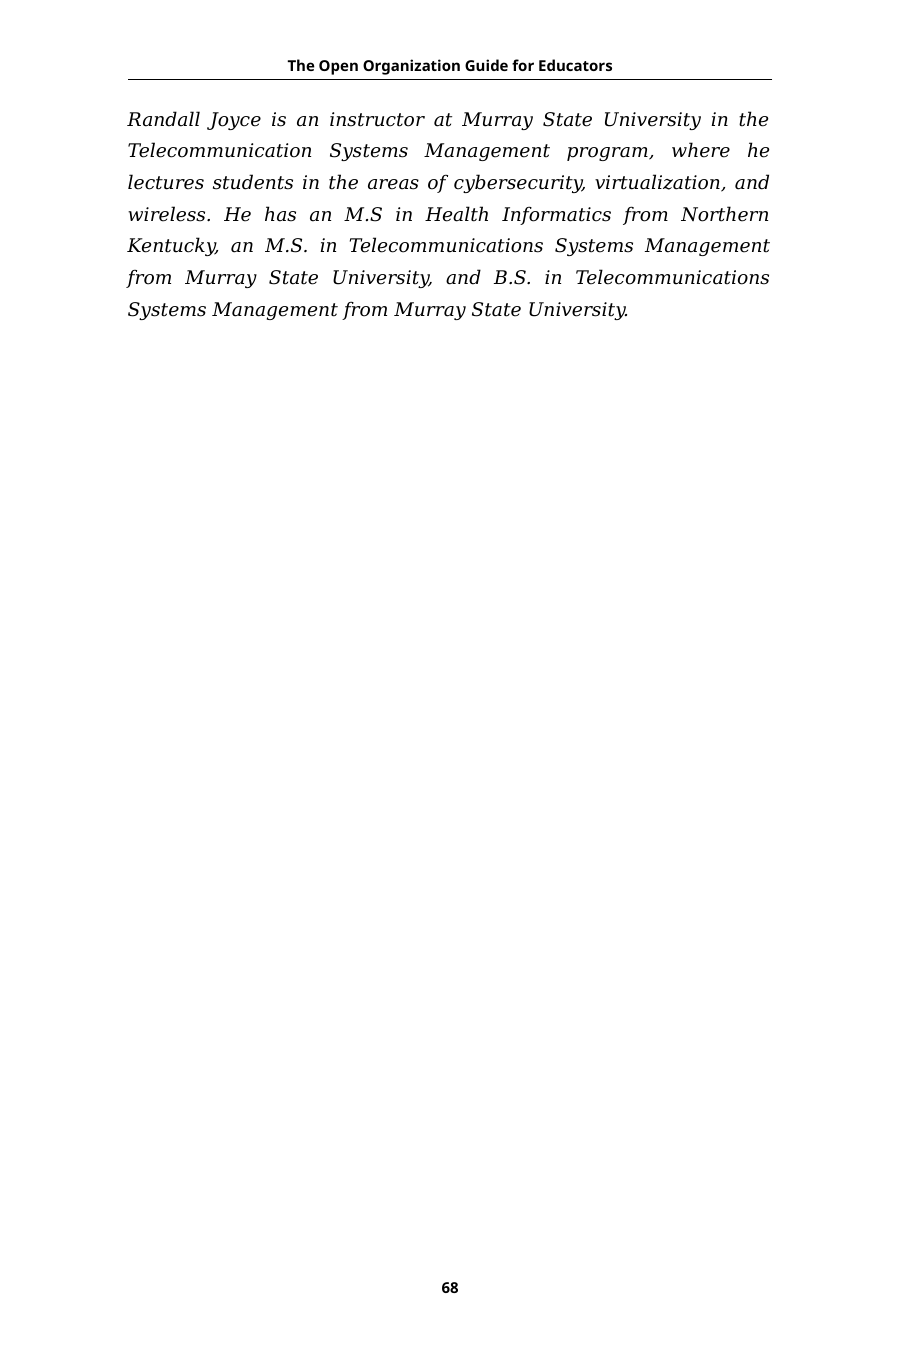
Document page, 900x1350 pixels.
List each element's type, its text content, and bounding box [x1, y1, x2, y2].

text Randall Joyce is an instructor at Murray State University in the Telecommunication Systems Management program, where he lectures students in the areas of cybersecurity, virtualization, and wireless. He has an M.S in Health Informatics from Northern Kentucky, an M.S. in Telecommunications Systems Management from Murray State University, and B.S. in Telecommunications Systems Management from Murray State University. [127, 109, 772, 321]
